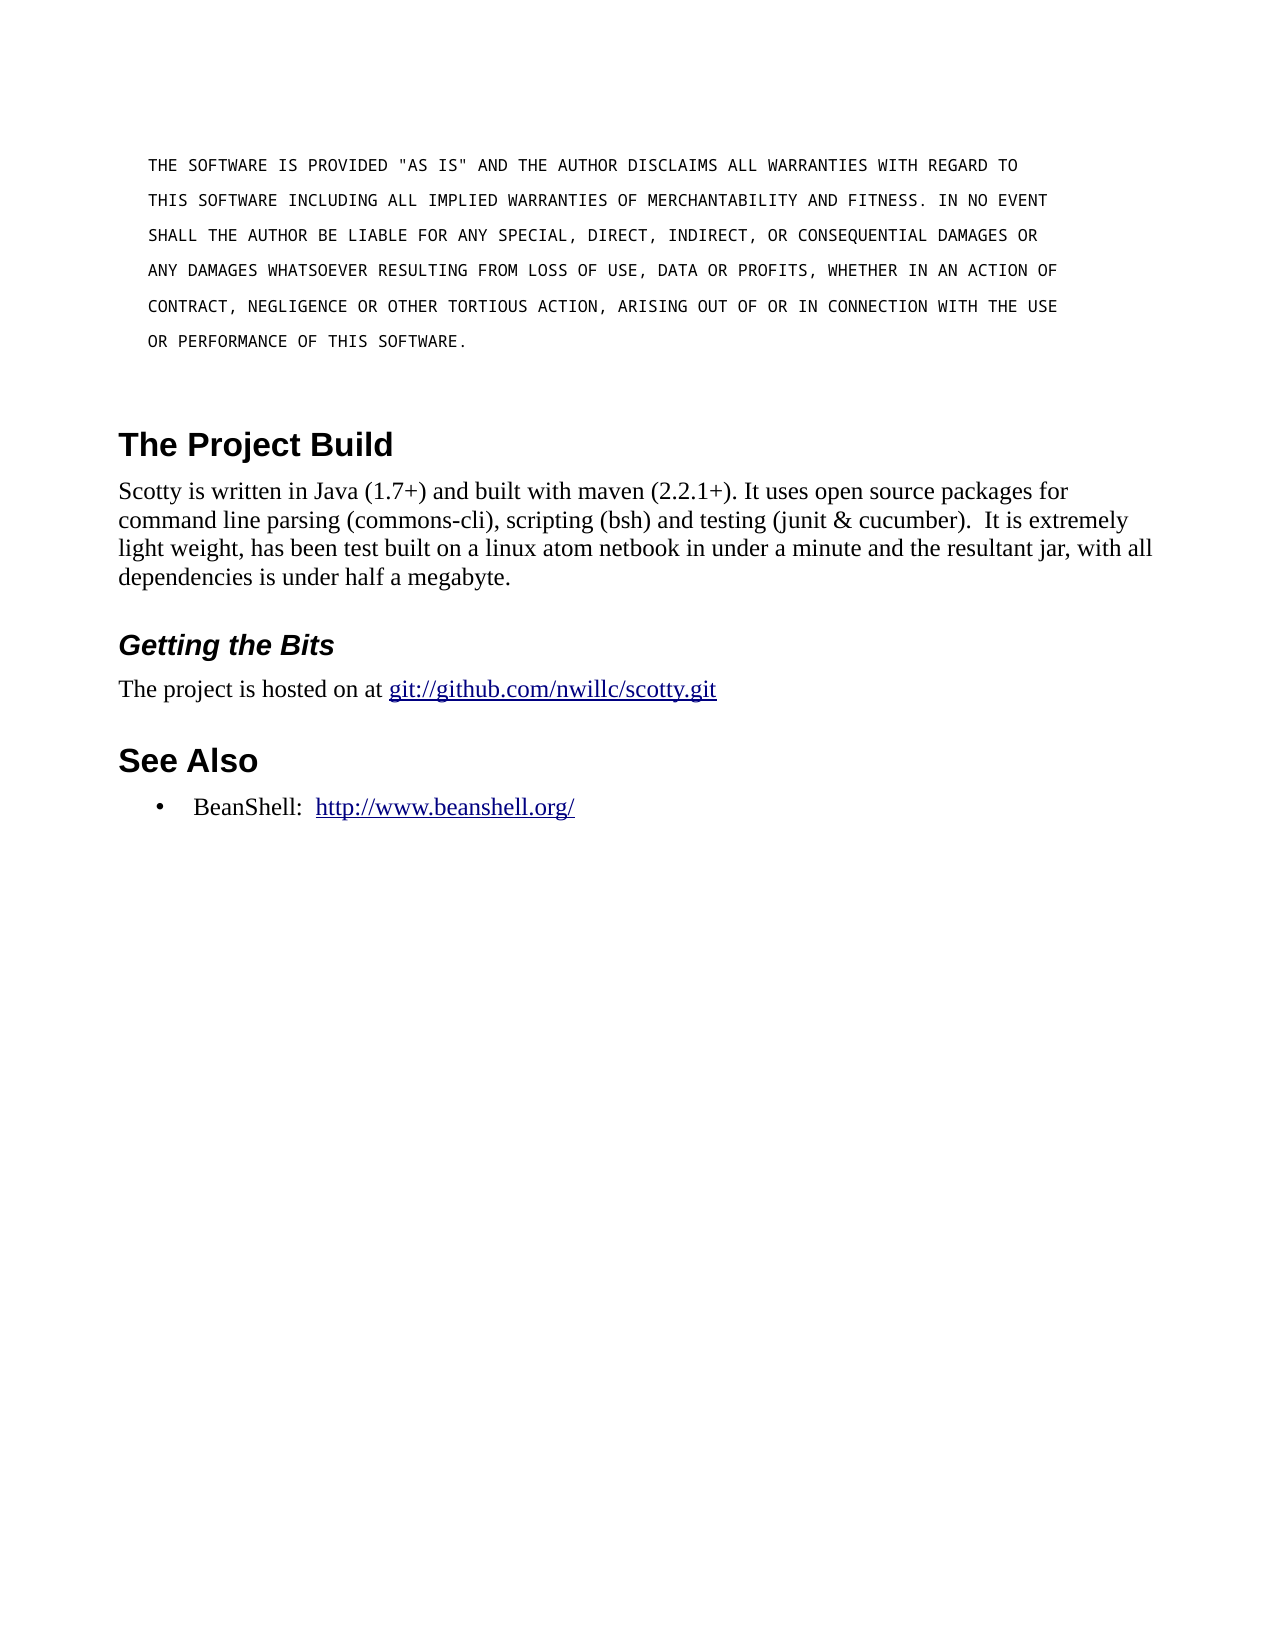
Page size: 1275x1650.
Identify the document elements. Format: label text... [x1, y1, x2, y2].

subtitle See Also [118, 741, 1157, 779]
text THE SOFTWARE IS PROVIDED "AS IS" AND THE AUTHOR DISCLAIMS ALL WARRANTIES WITH REGARD TO [148, 153, 1157, 176]
subtitle The Project Build [118, 425, 1157, 463]
subtitle Getting the Bits [118, 628, 1157, 662]
list BeanShell: http://www.beanshell.org/ [156, 792, 1157, 821]
text SHALL THE AUTHOR BE LIABLE FOR ANY SPECIAL, DIRECT, INDIRECT, OR CONSEQUENTIAL DAMAGES OR [148, 224, 1157, 246]
text ANY DAMAGES WHATSOEVER RESULTING FROM LOSS OF USE, DATA OR PROFITS, WHETHER IN AN ACTION OF [148, 259, 1157, 282]
text CONTRACT, NEGLIGENCE OR OTHER TORTIOUS ACTION, ARISING OUT OF OR IN CONNECTION WITH THE USE [148, 294, 1157, 317]
text THIS SOFTWARE INCLUDING ALL IMPLIED WARRANTIES OF MERCHANTABILITY AND FITNESS. IN NO EVENT [148, 188, 1157, 211]
text The project is hosted on at git://github.com/nwillc/scotty.git [118, 674, 1157, 703]
text OR PERFORMANCE OF THIS SOFTWARE. [148, 329, 1157, 352]
text Scotty is written in Java (1.7+) and built with maven (2.2.1+). It uses open source packages for command line parsing (commons-cli), scripting (bsh) and testing (junit & cucumber). It is extremely light weight, has been test built on a linux atom netbook in under a minute and the resultant jar, with all dependencies is under half a megabyte. [118, 476, 1157, 591]
